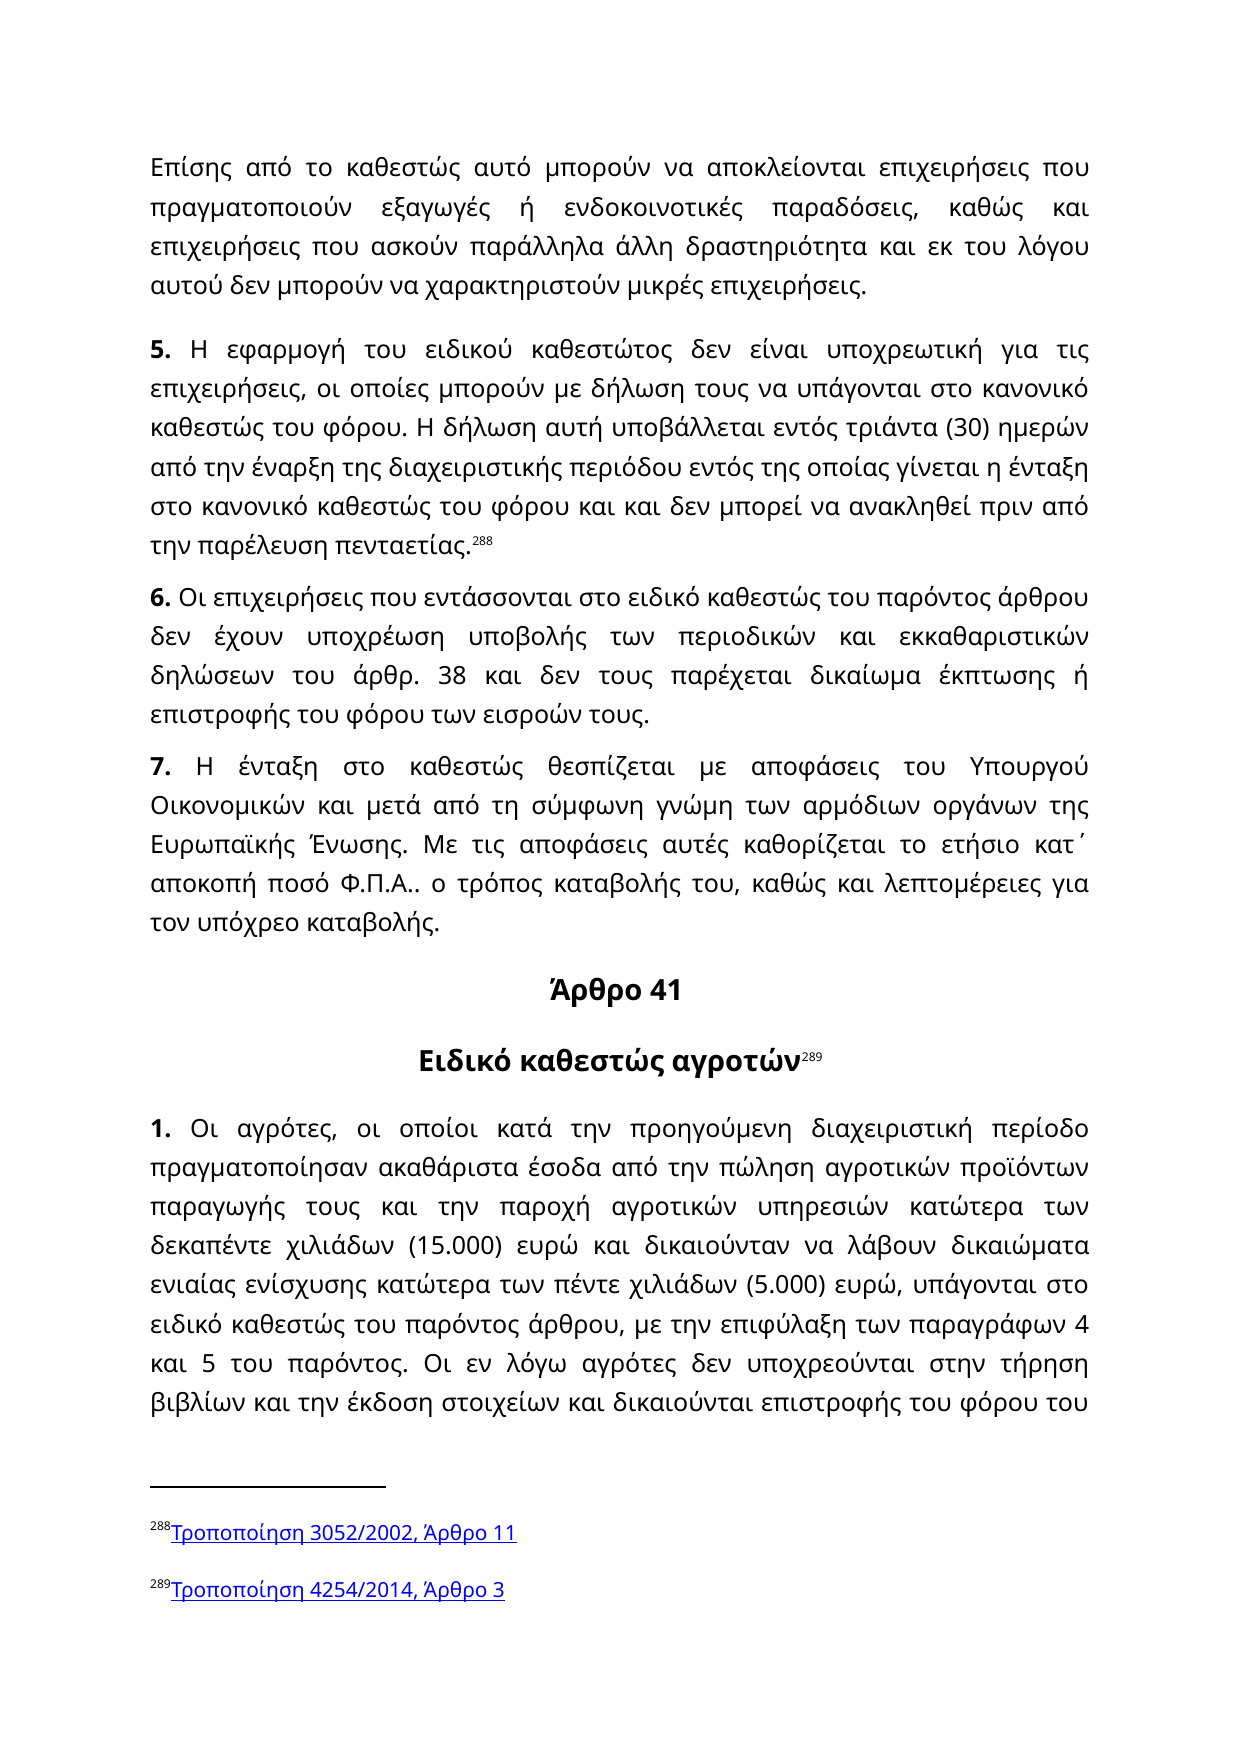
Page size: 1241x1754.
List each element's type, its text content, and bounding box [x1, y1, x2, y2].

text 5. Η εφαρμογή του ειδικού καθεστώτος δεν είναι υποχρεωτική για τις επιχειρήσεις, οι οποίες μπορούν με δήλωση τους να υπάγονται στο κανονικό καθεστώς του φόρου. Η δήλωση αυτή υποβάλλεται εντός τριάντα (30) ημερών από την έναρξη της διαχειριστικής περιόδου εντός της οποίας γίνεται η ένταξη στο κανονικό καθεστώς του φόρου και και δεν μπορεί να ανακληθεί πριν από την παρέλευση πενταετίας. [150, 332, 1090, 562]
text 1. Οι αγρότες, οι οποίοι κατά την προηγούμενη διαχειριστική περίοδο πραγματοποίησαν ακαθάριστα έσοδα από την πώληση αγροτικών προϊόντων παραγωγής τους και την παροχή αγροτικών υπηρεσιών κατώτερα των δεκαπέντε χιλιάδων (15.000) ευρώ και δικαιούνταν να λάβουν δικαιώματα ενιαίας ενίσχυσης κατώτερα των πέντε χιλιάδων (5.000) ευρώ, υπάγονται στο ειδικό καθεστώς του παρόντος άρθρου, με την επιφύλαξη των παραγράφων 4 και 5 του παρόντος. Οι εν λόγω αγρότες δεν υποχρεούνται στην τήρηση βιβλίων και την έκδοση στοιχείων και δικαιούνται επιστροφής του φόρου του [150, 1110, 1090, 1419]
text Επίσης από το καθεστώς αυτό μπορούν να αποκλείονται επιχειρήσεις που πραγματοποιούν εξαγωγές ή ενδοκοινοτικές παραδόσεις, καθώς και επιχειρήσεις που ασκούν παράλληλα άλλη δραστηριότητα και εκ του λόγου αυτού δεν μπορούν να χαρακτηριστούν μικρές επιχειρήσεις. [150, 150, 1090, 302]
subtitle Άρθρο 41 [150, 969, 1090, 1009]
text Τροποποίηση 3052/2002, Άρθρο 11 [150, 1518, 1090, 1546]
text 7. Η ένταξη στο καθεστώς θεσπίζεται με αποφάσεις του Υπουργού Οικονομικών και μετά από τη σύμφωνη γνώμη των αρμόδιων οργάνων της Ευρωπαϊκής Ένωσης. Με τις αποφάσεις αυτές καθορίζεται το ετήσιο κατ΄ αποκοπή ποσό Φ.Π.Α.. ο τρόπος καταβολής του, καθώς και λεπτομέρειες για τον υπόχρεο καταβολής. [150, 748, 1090, 939]
subtitle Ειδικό καθεστώς αγροτών [150, 1040, 1090, 1079]
text 6. Οι επιχειρήσεις που εντάσσονται στο ειδικό καθεστώς του παρόντος άρθρου δεν έχουν υποχρέωση υποβολής των περιοδικών και εκκαθαριστικών δηλώσεων του άρθρ. 38 και δεν τους παρέχεται δικαίωμα έκπτωσης ή επιστροφής του φόρου των εισροών τους. [150, 579, 1090, 731]
text Τροποποίηση 4254/2014, Άρθρο 3 [150, 1576, 1090, 1604]
